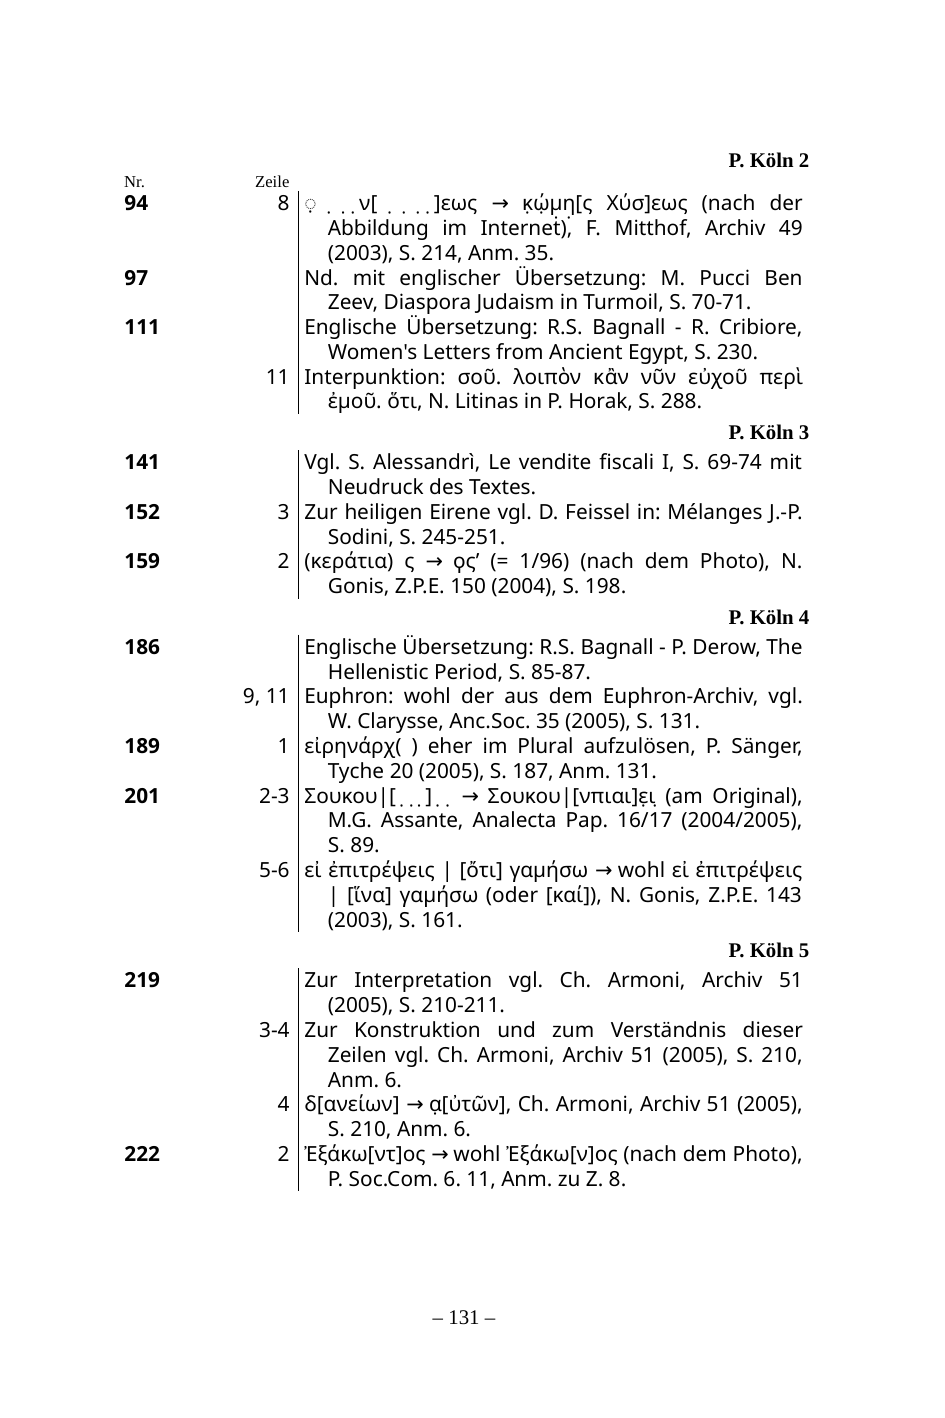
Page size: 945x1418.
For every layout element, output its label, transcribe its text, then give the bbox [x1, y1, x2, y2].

table_cell Σουκου|[ ̣ ̣ ̣] ̣ ̣ → Σουκου|[νπιαι]ε̣ι̣ (am Original), M.G. Assante, Analecta Pap. 16/17 (2004/2005), S. 89. [299, 783, 809, 858]
table_cell [118, 1018, 207, 1092]
table_cell 5-6 [207, 858, 298, 932]
table_cell 2 [207, 549, 298, 599]
table_header 141 [118, 450, 298, 499]
table_cell Zur Konstruktion und zum Verständnis dieser Zeilen vgl. Ch. Armoni, Archiv 51 (2005), S. 210, Anm. 6. [299, 1018, 809, 1092]
table_cell εἰρηνάρχ( ) eher im Plural aufzulösen, P. Sänger, Tyche 20 (2005), S. 187, Anm. 131. [299, 734, 809, 783]
table_cell [118, 684, 207, 734]
table_cell 2-3 [207, 783, 298, 858]
subtitle P. Köln 5 [118, 938, 809, 962]
table_cell 3 [207, 500, 298, 549]
subtitle P. Köln 4 [118, 604, 809, 629]
table_cell ̣ ̣ ̣ ̣ν[ ̣ ̣ ̣ ̣]εως → κ̣ώ̣μ̣η̣[ς Χύσ]εως (nach der Abbildung im Internet), F. Mitthof, Archiv 49 (2003), S. 214, Anm. 35. [299, 191, 809, 265]
table_cell 94 [118, 191, 207, 265]
table_cell [118, 858, 207, 932]
table_cell 97 [118, 265, 298, 315]
table_cell 189 [118, 734, 207, 783]
table_cell Euphron: wohl der aus dem Euphron-Archiv, vgl. W. Clarysse, Anc.Soc. 35 (2005), S. 131. [299, 684, 809, 734]
table_cell 1 [207, 734, 298, 783]
table_cell 8 [207, 191, 298, 265]
table_header Englische Übersetzung: R.S. Bagnall - P. Derow, The Hellenistic Period, S. 85-87. [299, 635, 809, 684]
table_cell 11 [207, 364, 298, 414]
table_cell Nd. mit englischer Übersetzung: M. Pucci Ben Zeev, Diaspora Judaism in Turmoil, S. 70-71. [299, 265, 809, 315]
table_cell [118, 1092, 207, 1142]
table_cell Ἐξάκω[ντ]ος → wohl Ἐξάκω[ν]ος (nach dem Photo), P. Soc.Com. 6. 11, Anm. zu Z. 8. [299, 1142, 809, 1191]
table_cell εἰ ἐπιτρέψεις | [ὄτι] γαμήσω → wohl εἰ ἐπιτρέψεις | [ἵνα] γαμήσω (oder [καί]), N. Gonis, Z.P.E. 143 (2003), S. 161. [299, 858, 809, 932]
table_header Zur Interpretation vgl. Ch. Armoni, Archiv 51 (2005), S. 210-211. [299, 968, 809, 1018]
table_cell 201 [118, 783, 207, 858]
table_header Vgl. S. Alessandrì, Le vendite fiscali I, S. 69-74 mit Neudruck des Textes. [299, 450, 809, 499]
table_cell Englische Übersetzung: R.S. Bagnall - R. Cribiore, Women's Letters from Ancient Egypt, S. 230. [299, 315, 809, 364]
table_cell 111 [118, 315, 298, 364]
table_cell Interpunktion: σοῦ. λοιπὸν κἂν νῦν εὐχοῦ περὶ ἐμοῦ. ὅτι, N. Litinas in P. Horak, S. 288. [299, 364, 809, 414]
table_cell 159 [118, 549, 207, 599]
table_cell 2 [207, 1142, 298, 1191]
table_cell 152 [118, 500, 207, 549]
table_cell 222 [118, 1142, 207, 1191]
subtitle P. Köln 3 [118, 420, 809, 444]
table_cell 3-4 [207, 1018, 298, 1092]
table_cell 9, 11 [207, 684, 298, 734]
table_cell 4 [207, 1092, 298, 1142]
table_cell (κεράτια) ς → ϙς’ (= 1/96) (nach dem Photo), N. Gonis, Z.P.E. 150 (2004), S. 198. [299, 549, 809, 599]
table_cell Zur heiligen Eirene vgl. D. Feissel in: Mélanges J.-P. Sodini, S. 245-251. [299, 500, 809, 549]
table_header 186 [118, 635, 298, 684]
table_cell [118, 364, 207, 414]
table_cell δ[ανείων] → α̣[ὐτῶν], Ch. Armoni, Archiv 51 (2005), S. 210, Anm. 6. [299, 1092, 809, 1142]
table_header 219 [118, 968, 298, 1018]
